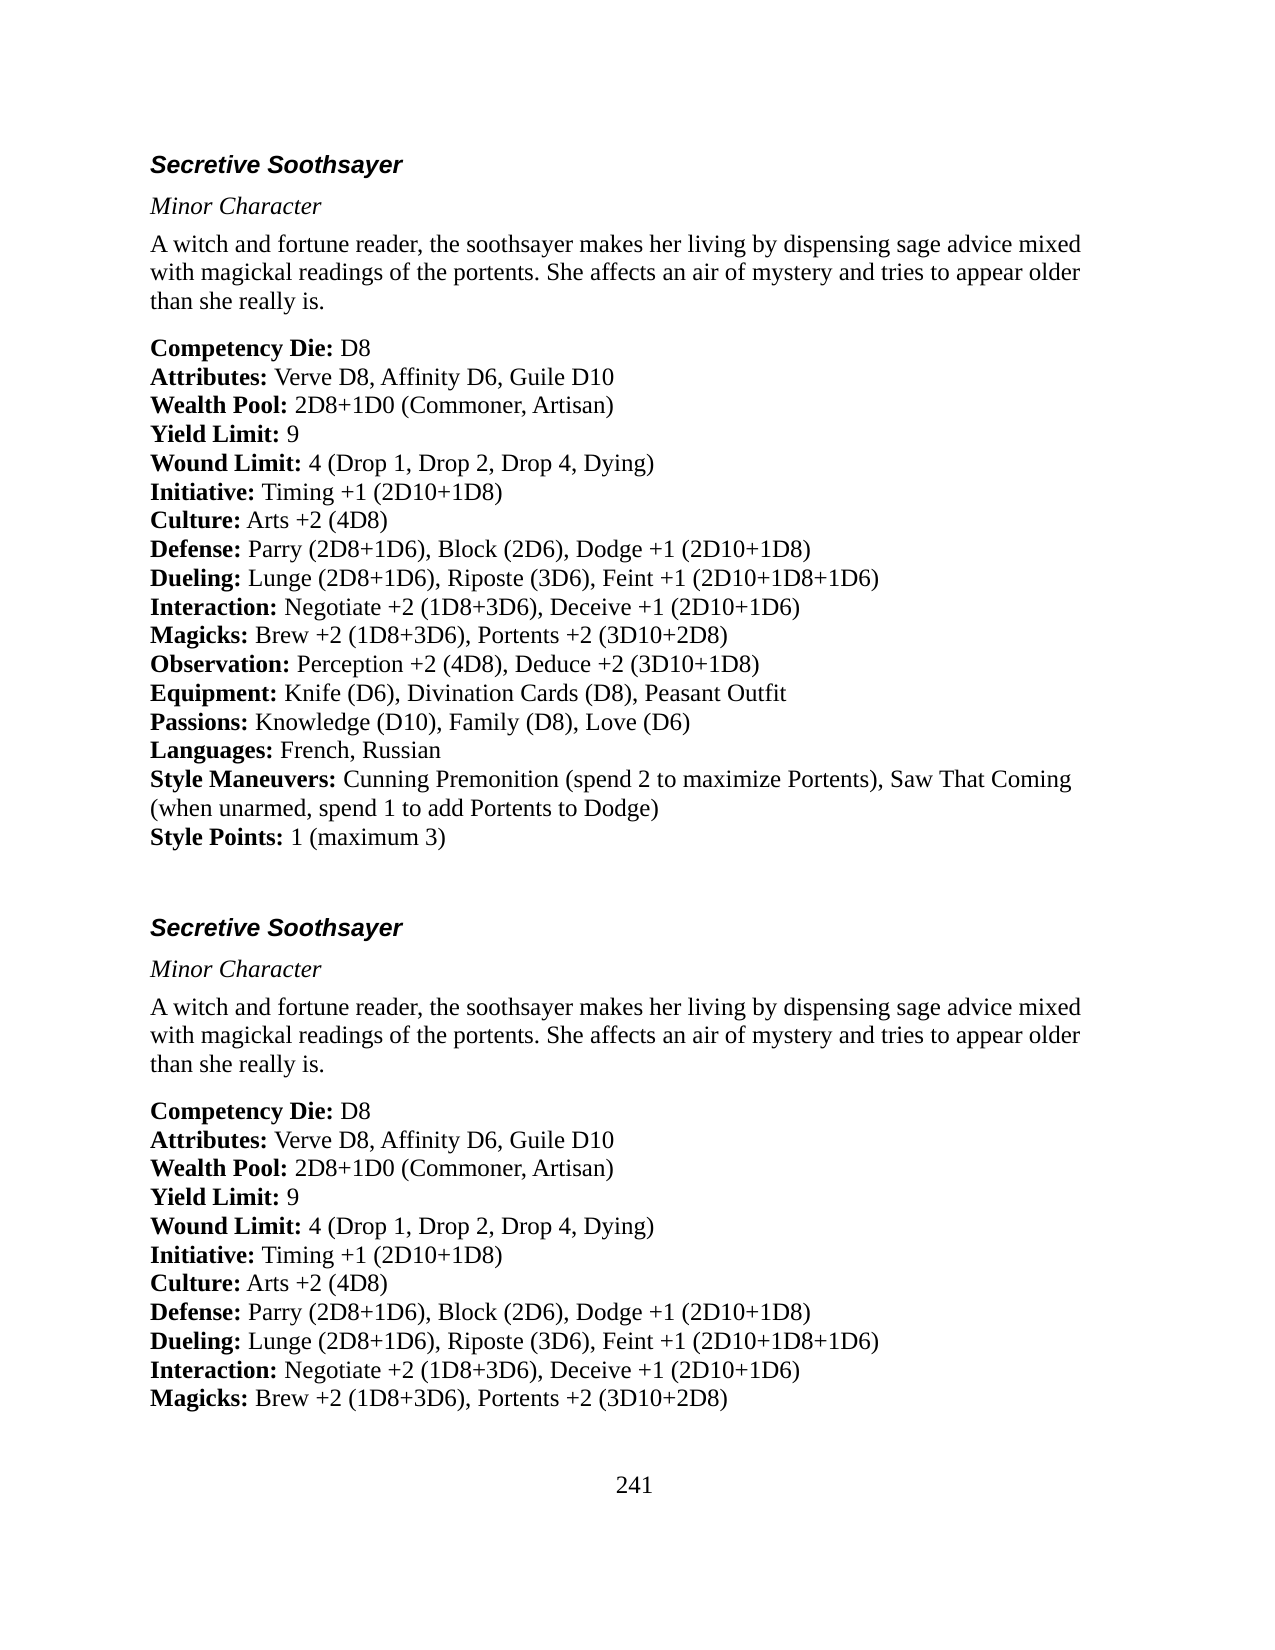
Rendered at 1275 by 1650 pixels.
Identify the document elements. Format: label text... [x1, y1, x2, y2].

subtitle Secretive Soothsayer [150, 150, 1125, 178]
text A witch and fortune reader, the soothsayer makes her living by dispensing sage advice mixed with magickal readings of the portents. She affects an air of mystery and tries to appear older than she really is. [150, 229, 1125, 315]
text Minor Character [150, 191, 1125, 220]
text Competency Die: D8 Attributes: Verve D8, Affinity D6, Guile D10 Wealth Pool: 2D8+1D0 (Commoner, Artisan) Yield Limit: 9 Wound Limit: 4 (Drop 1, Drop 2, Drop 4, Dying) Initiative: Timing +1 (2D10+1D8) Culture: Arts +2 (4D8) Defense: Parry (2D8+1D6), Block (2D6), Dodge +1 (2D10+1D8) Dueling: Lunge (2D8+1D6), Riposte (3D6), Feint +1 (2D10+1D8+1D6) Interaction: Negotiate +2 (1D8+3D6), Deceive +1 (2D10+1D6) Magicks: Brew +2 (1D8+3D6), Portents +2 (3D10+2D8) [150, 1096, 1125, 1412]
subtitle Secretive Soothsayer [150, 913, 1125, 942]
text A witch and fortune reader, the soothsayer makes her living by dispensing sage advice mixed with magickal readings of the portents. She affects an air of mystery and tries to appear older than she really is. [150, 992, 1125, 1078]
text Competency Die: D8 Attributes: Verve D8, Affinity D6, Guile D10 Wealth Pool: 2D8+1D0 (Commoner, Artisan) Yield Limit: 9 Wound Limit: 4 (Drop 1, Drop 2, Drop 4, Dying) Initiative: Timing +1 (2D10+1D8) Culture: Arts +2 (4D8) Defense: Parry (2D8+1D6), Block (2D6), Dodge +1 (2D10+1D8) Dueling: Lunge (2D8+1D6), Riposte (3D6), Feint +1 (2D10+1D8+1D6) Interaction: Negotiate +2 (1D8+3D6), Deceive +1 (2D10+1D6) Magicks: Brew +2 (1D8+3D6), Portents +2 (3D10+2D8) Observation: Perception +2 (4D8), Deduce +2 (3D10+1D8) Equipment: Knife (D6), Divination Cards (D8), Peasant Outfit Passions: Knowledge (D10), Family (D8), Love (D6) Languages: French, Russian Style Maneuvers: Cunning Premonition (spend 2 to maximize Portents), Saw That Coming (when unarmed, spend 1 to add Portents to Dodge) Style Points: 1 (maximum 3) [150, 333, 1125, 879]
text Minor Character [150, 954, 1125, 983]
